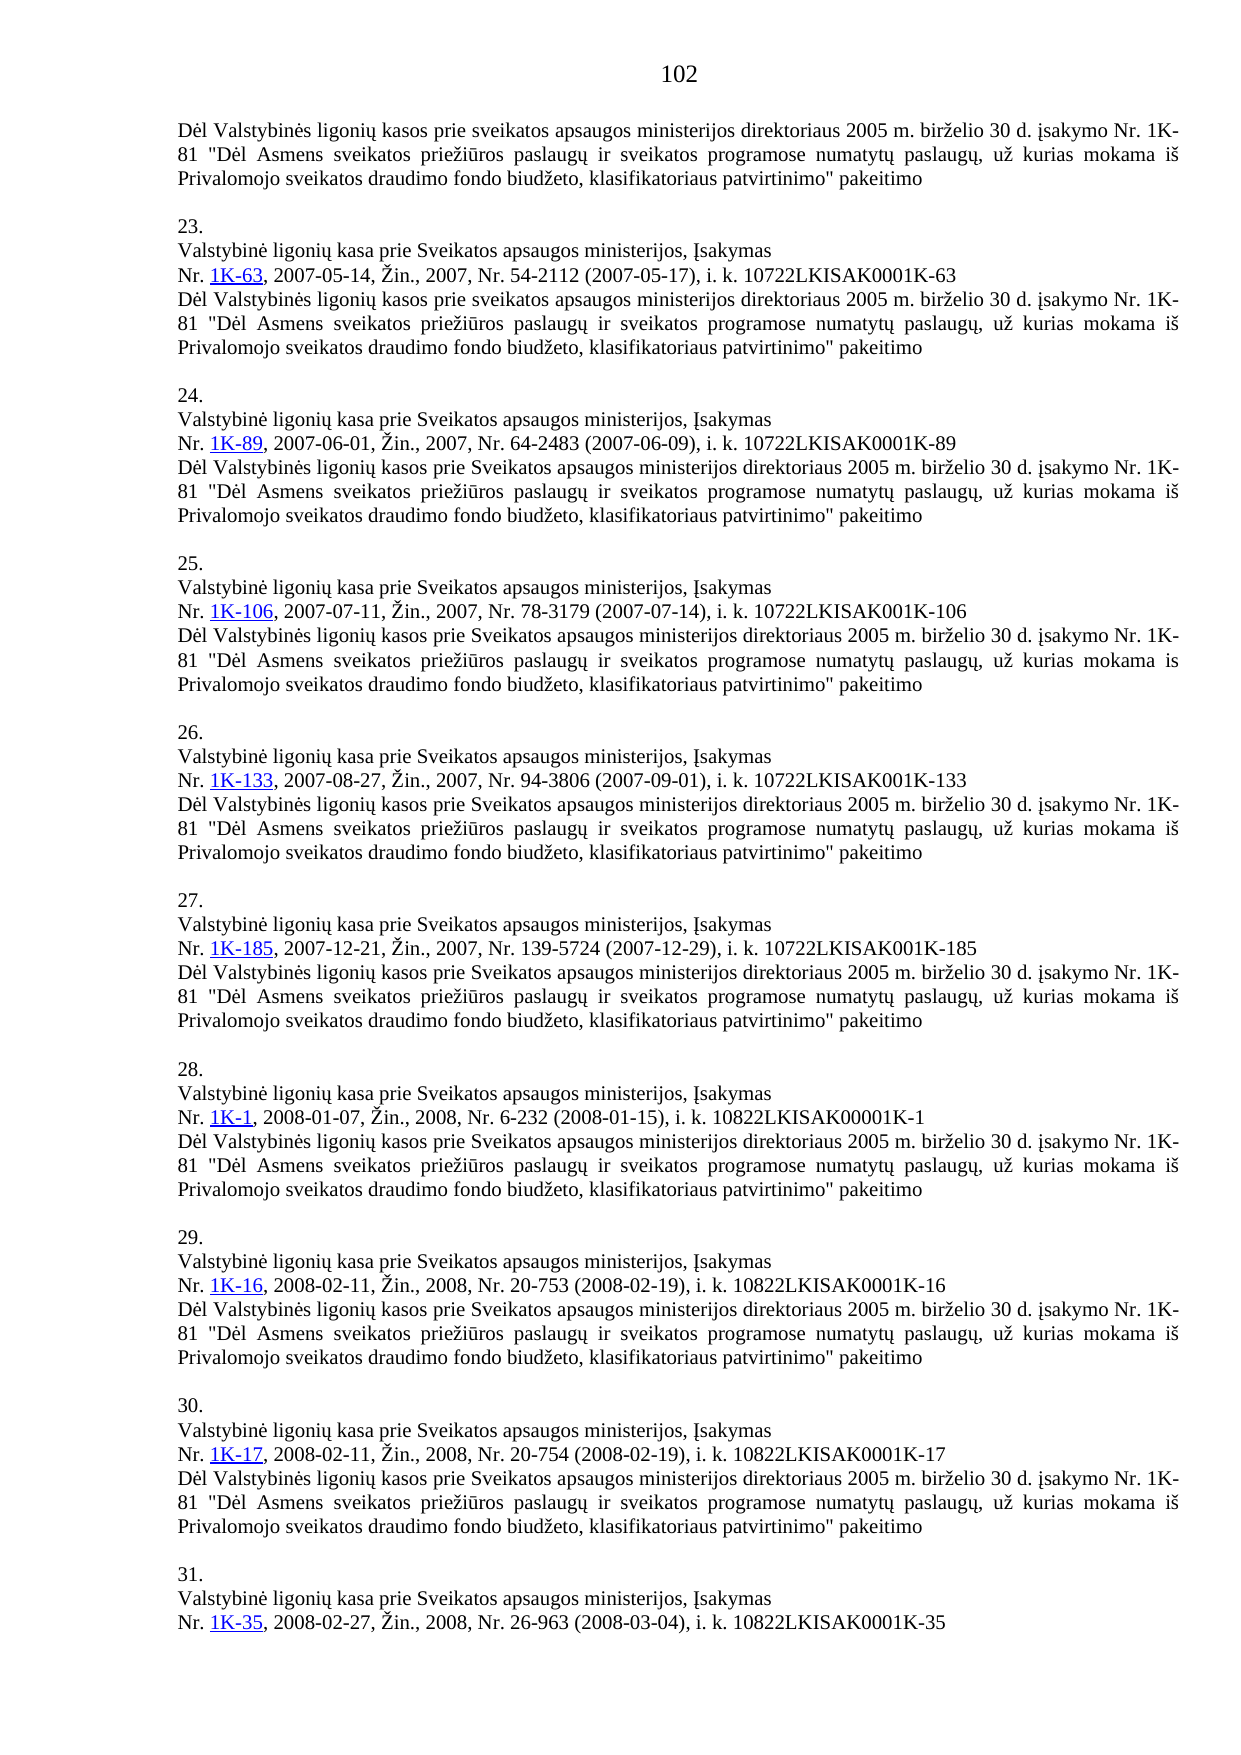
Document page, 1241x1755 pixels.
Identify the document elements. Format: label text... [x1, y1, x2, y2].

text Nr. 1K-1, 2008-01-07, Žin., 2008, Nr. 6-232 (2008-01-15), i. k. 10822LKISAK00001K-1 [177, 1105, 1181, 1129]
text 30. [177, 1393, 1181, 1417]
text Nr. 1K-106, 2007-07-11, Žin., 2007, Nr. 78-3179 (2007-07-14), i. k. 10722LKISAK001K-106 [177, 599, 1181, 623]
text Valstybinė ligonių kasa prie Sveikatos apsaugos ministerijos, Įsakymas [177, 912, 1181, 936]
text Nr. 1K-133, 2007-08-27, Žin., 2007, Nr. 94-3806 (2007-09-01), i. k. 10722LKISAK001K-133 [177, 768, 1181, 792]
text Dėl Valstybinės ligonių kasos prie Sveikatos apsaugos ministerijos direktoriaus 2005 m. birželio 30 d. įsakymo Nr. 1K-81 "Dėl Asmens sveikatos priežiūros paslaugų ir sveikatos programose numatytų paslaugų, už kurias mokama iš Privalomojo sveikatos draudimo fondo biudžeto, klasifikatoriaus patvirtinimo" pakeitimo [177, 1466, 1181, 1538]
text Valstybinė ligonių kasa prie Sveikatos apsaugos ministerijos, Įsakymas [177, 1417, 1181, 1442]
text Nr. 1K-35, 2008-02-27, Žin., 2008, Nr. 26-963 (2008-03-04), i. k. 10822LKISAK0001K-35 [177, 1610, 1181, 1634]
text Nr. 1K-185, 2007-12-21, Žin., 2007, Nr. 139-5724 (2007-12-29), i. k. 10722LKISAK001K-185 [177, 936, 1181, 960]
text Valstybinė ligonių kasa prie Sveikatos apsaugos ministerijos, Įsakymas [177, 1249, 1181, 1273]
text 24. [177, 383, 1181, 407]
text Dėl Valstybinės ligonių kasos prie Sveikatos apsaugos ministerijos direktoriaus 2005 m. birželio 30 d. įsakymo Nr. 1K-81 "Dėl Asmens sveikatos priežiūros paslaugų ir sveikatos programose numatytų paslaugų, už kurias mokama is Privalomojo sveikatos draudimo fondo biudžeto, klasifikatoriaus patvirtinimo" pakeitimo [177, 623, 1181, 696]
text Dėl Valstybinės ligonių kasos prie Sveikatos apsaugos ministerijos direktoriaus 2005 m. birželio 30 d. įsakymo Nr. 1K-81 "Dėl Asmens sveikatos priežiūros paslaugų ir sveikatos programose numatytų paslaugų, už kurias mokama iš Privalomojo sveikatos draudimo fondo biudžeto, klasifikatoriaus patvirtinimo" pakeitimo [177, 792, 1181, 864]
text Valstybinė ligonių kasa prie Sveikatos apsaugos ministerijos, Įsakymas [177, 575, 1181, 599]
text Dėl Valstybinės ligonių kasos prie sveikatos apsaugos ministerijos direktoriaus 2005 m. birželio 30 d. įsakymo Nr. 1K-81 "Dėl Asmens sveikatos priežiūros paslaugų ir sveikatos programose numatytų paslaugų, už kurias mokama iš Privalomojo sveikatos draudimo fondo biudžeto, klasifikatoriaus patvirtinimo" pakeitimo [177, 118, 1181, 190]
text 31. [177, 1562, 1181, 1586]
text Dėl Valstybinės ligonių kasos prie Sveikatos apsaugos ministerijos direktoriaus 2005 m. birželio 30 d. įsakymo Nr. 1K-81 "Dėl Asmens sveikatos priežiūros paslaugų ir sveikatos programose numatytų paslaugų, už kurias mokama iš Privalomojo sveikatos draudimo fondo biudžeto, klasifikatoriaus patvirtinimo" pakeitimo [177, 1297, 1181, 1369]
text Valstybinė ligonių kasa prie Sveikatos apsaugos ministerijos, Įsakymas [177, 407, 1181, 431]
text Nr. 1K-89, 2007-06-01, Žin., 2007, Nr. 64-2483 (2007-06-09), i. k. 10722LKISAK0001K-89 [177, 431, 1181, 455]
text Valstybinė ligonių kasa prie Sveikatos apsaugos ministerijos, Įsakymas [177, 744, 1181, 768]
text 25. [177, 551, 1181, 575]
text 26. [177, 720, 1181, 744]
text Dėl Valstybinės ligonių kasos prie sveikatos apsaugos ministerijos direktoriaus 2005 m. birželio 30 d. įsakymo Nr. 1K-81 "Dėl Asmens sveikatos priežiūros paslaugų ir sveikatos programose numatytų paslaugų, už kurias mokama iš Privalomojo sveikatos draudimo fondo biudžeto, klasifikatoriaus patvirtinimo" pakeitimo [177, 287, 1181, 359]
text Nr. 1K-17, 2008-02-11, Žin., 2008, Nr. 20-754 (2008-02-19), i. k. 10822LKISAK0001K-17 [177, 1442, 1181, 1466]
text Dėl Valstybinės ligonių kasos prie Sveikatos apsaugos ministerijos direktoriaus 2005 m. birželio 30 d. įsakymo Nr. 1K-81 "Dėl Asmens sveikatos priežiūros paslaugų ir sveikatos programose numatytų paslaugų, už kurias mokama iš Privalomojo sveikatos draudimo fondo biudžeto, klasifikatoriaus patvirtinimo" pakeitimo [177, 960, 1181, 1032]
text 23. [177, 214, 1181, 238]
text 28. [177, 1057, 1181, 1081]
text 27. [177, 888, 1181, 912]
text Valstybinė ligonių kasa prie Sveikatos apsaugos ministerijos, Įsakymas [177, 1081, 1181, 1105]
text Nr. 1K-63, 2007-05-14, Žin., 2007, Nr. 54-2112 (2007-05-17), i. k. 10722LKISAK0001K-63 [177, 262, 1181, 287]
text Nr. 1K-16, 2008-02-11, Žin., 2008, Nr. 20-753 (2008-02-19), i. k. 10822LKISAK0001K-16 [177, 1273, 1181, 1297]
text Dėl Valstybinės ligonių kasos prie Sveikatos apsaugos ministerijos direktoriaus 2005 m. birželio 30 d. įsakymo Nr. 1K-81 "Dėl Asmens sveikatos priežiūros paslaugų ir sveikatos programose numatytų paslaugų, už kurias mokama iš Privalomojo sveikatos draudimo fondo biudžeto, klasifikatoriaus patvirtinimo" pakeitimo [177, 455, 1181, 527]
text Dėl Valstybinės ligonių kasos prie Sveikatos apsaugos ministerijos direktoriaus 2005 m. birželio 30 d. įsakymo Nr. 1K-81 "Dėl Asmens sveikatos priežiūros paslaugų ir sveikatos programose numatytų paslaugų, už kurias mokama iš Privalomojo sveikatos draudimo fondo biudžeto, klasifikatoriaus patvirtinimo" pakeitimo [177, 1129, 1181, 1201]
text Valstybinė ligonių kasa prie Sveikatos apsaugos ministerijos, Įsakymas [177, 1586, 1181, 1610]
text 29. [177, 1225, 1181, 1249]
text Valstybinė ligonių kasa prie Sveikatos apsaugos ministerijos, Įsakymas [177, 238, 1181, 262]
